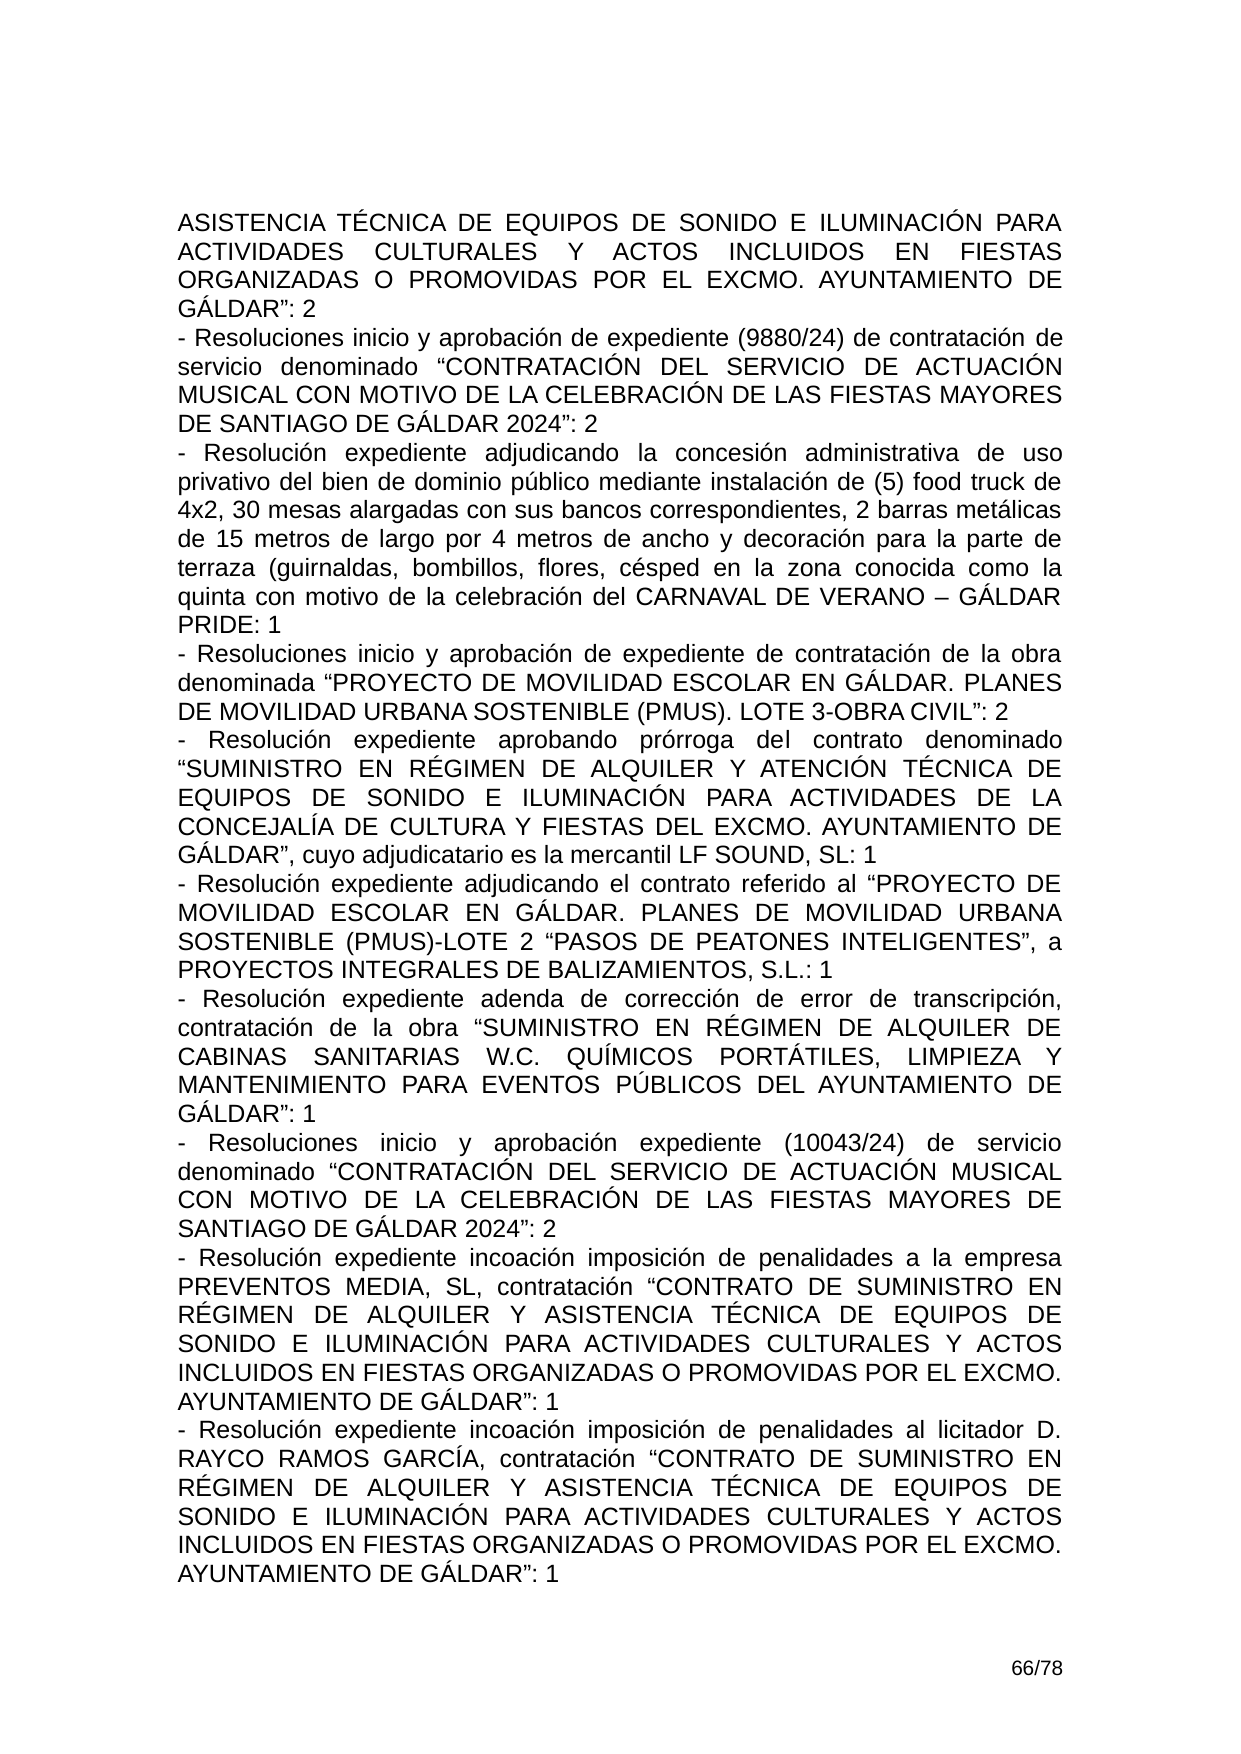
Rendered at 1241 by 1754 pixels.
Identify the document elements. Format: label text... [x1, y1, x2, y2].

text - Resoluciones inicio y aprobación de expediente de contratación de la obra denominada “PROYECTO DE MOVILIDAD ESCOLAR EN GÁLDAR. PLANES DE MOVILIDAD URBANA SOSTENIBLE (PMUS). LOTE 3-OBRA CIVIL”: 2 [177, 639, 1063, 725]
text - Resolución expediente aprobando prórroga del contrato denominado “SUMINISTRO EN RÉGIMEN DE ALQUILER Y ATENCIÓN TÉCNICA DE EQUIPOS DE SONIDO E ILUMINACIÓN PARA ACTIVIDADES DE LA CONCEJALÍA DE CULTURA Y FIESTAS DEL EXCMO. AYUNTAMIENTO DE GÁLDAR”, cuyo adjudicatario es la mercantil LF SOUND, SL: 1 [177, 725, 1063, 869]
text - Resoluciones inicio y aprobación de expediente (9880/24) de contratación de servicio denominado “CONTRATACIÓN DEL SERVICIO DE ACTUACIÓN MUSICAL CON MOTIVO DE LA CELEBRACIÓN DE LAS FIESTAS MAYORES DE SANTIAGO DE GÁLDAR 2024”: 2 [177, 323, 1063, 438]
text - Resolución expediente adjudicando el contrato referido al “PROYECTO DE MOVILIDAD ESCOLAR EN GÁLDAR. PLANES DE MOVILIDAD URBANA SOSTENIBLE (PMUS)-LOTE 2 “PASOS DE PEATONES INTELIGENTES”, a PROYECTOS INTEGRALES DE BALIZAMIENTOS, S.L.: 1 [177, 869, 1063, 984]
text ASISTENCIA TÉCNICA DE EQUIPOS DE SONIDO E ILUMINACIÓN PARA ACTIVIDADES CULTURALES Y ACTOS INCLUIDOS EN FIESTAS ORGANIZADAS O PROMOVIDAS POR EL EXCMO. AYUNTAMIENTO DE GÁLDAR”: 2 [177, 208, 1063, 323]
text - Resolución expediente incoación imposición de penalidades a la empresa PREVENTOS MEDIA, SL, contratación “CONTRATO DE SUMINISTRO EN RÉGIMEN DE ALQUILER Y ASISTENCIA TÉCNICA DE EQUIPOS DE SONIDO E ILUMINACIÓN PARA ACTIVIDADES CULTURALES Y ACTOS INCLUIDOS EN FIESTAS ORGANIZADAS O PROMOVIDAS POR EL EXCMO. AYUNTAMIENTO DE GÁLDAR”: 1 [177, 1243, 1063, 1415]
text - Resoluciones inicio y aprobación expediente (10043/24) de servicio denominado “CONTRATACIÓN DEL SERVICIO DE ACTUACIÓN MUSICAL CON MOTIVO DE LA CELEBRACIÓN DE LAS FIESTAS MAYORES DE SANTIAGO DE GÁLDAR 2024”: 2 [177, 1128, 1063, 1243]
text - Resolución expediente adenda de corrección de error de transcripción, contratación de la obra “SUMINISTRO EN RÉGIMEN DE ALQUILER DE CABINAS SANITARIAS W.C. QUÍMICOS PORTÁTILES, LIMPIEZA Y MANTENIMIENTO PARA EVENTOS PÚBLICOS DEL AYUNTAMIENTO DE GÁLDAR”: 1 [177, 984, 1063, 1128]
text - Resolución expediente adjudicando la concesión administrativa de uso privativo del bien de dominio público mediante instalación de (5) food truck de 4x2, 30 mesas alargadas con sus bancos correspondientes, 2 barras metálicas de 15 metros de largo por 4 metros de ancho y decoración para la parte de terraza (guirnaldas, bombillos, flores, césped en la zona conocida como la quinta con motivo de la celebración del CARNAVAL DE VERANO – GÁLDAR PRIDE: 1 [177, 438, 1063, 639]
text - Resolución expediente incoación imposición de penalidades al licitador D. RAYCO RAMOS GARCÍA, contratación “CONTRATO DE SUMINISTRO EN RÉGIMEN DE ALQUILER Y ASISTENCIA TÉCNICA DE EQUIPOS DE SONIDO E ILUMINACIÓN PARA ACTIVIDADES CULTURALES Y ACTOS INCLUIDOS EN FIESTAS ORGANIZADAS O PROMOVIDAS POR EL EXCMO. AYUNTAMIENTO DE GÁLDAR”: 1 [177, 1415, 1063, 1588]
